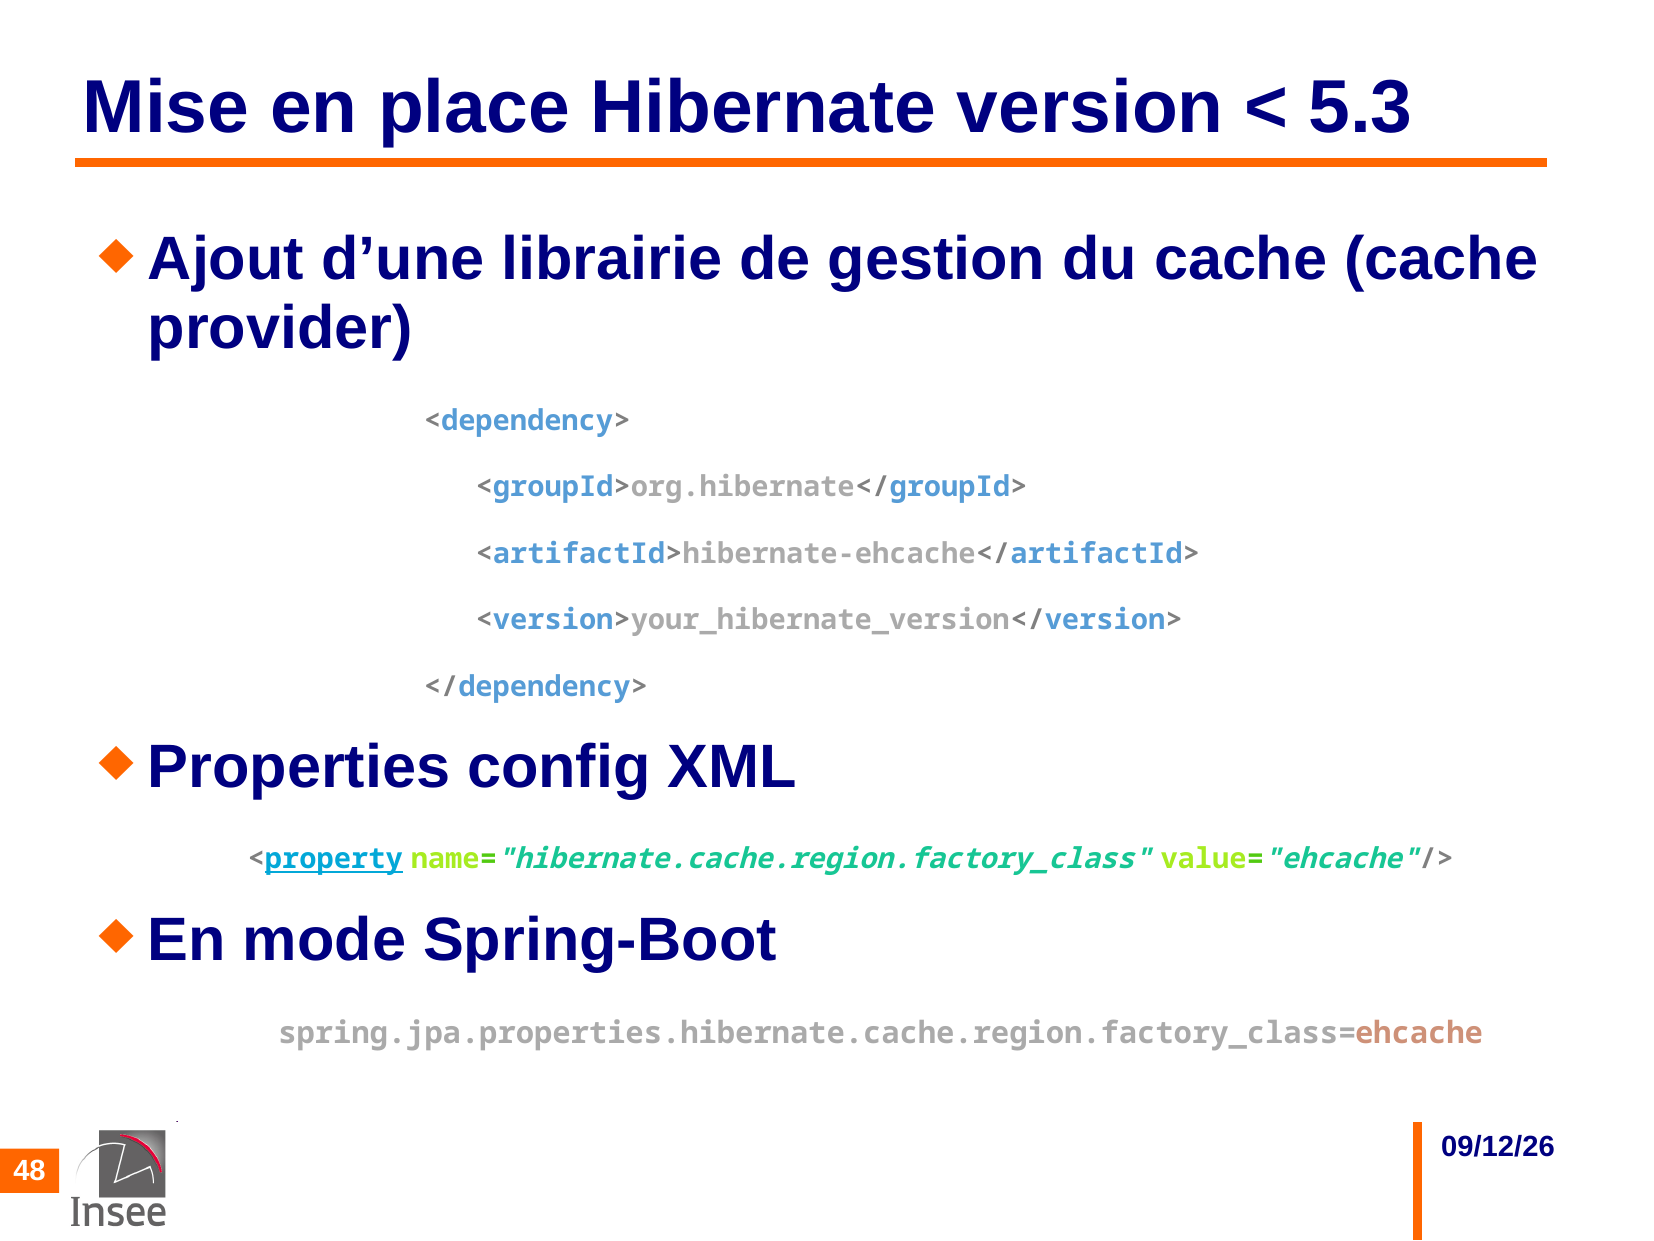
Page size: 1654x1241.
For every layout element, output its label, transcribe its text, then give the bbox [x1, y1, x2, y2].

picture [62, 1121, 178, 1241]
title Mise en place Hibernate version < 5.3 [82, 49, 1619, 163]
list Ajout d’une librairie de gestion du cache (cache provider) <dependency> <groupId>org.hibernate</groupId> <artifactId>hibernate-ehcache</artifactId> <version>your_hibernate_version</version> </dependency> Properties config XML <property name="hibernate.cache.region.factory_class" value="ehcache"/> En mode Spring-Boot spring.jpa.properties.hibernate.cache.region.factory_class=ehcache [82, 224, 1571, 1063]
